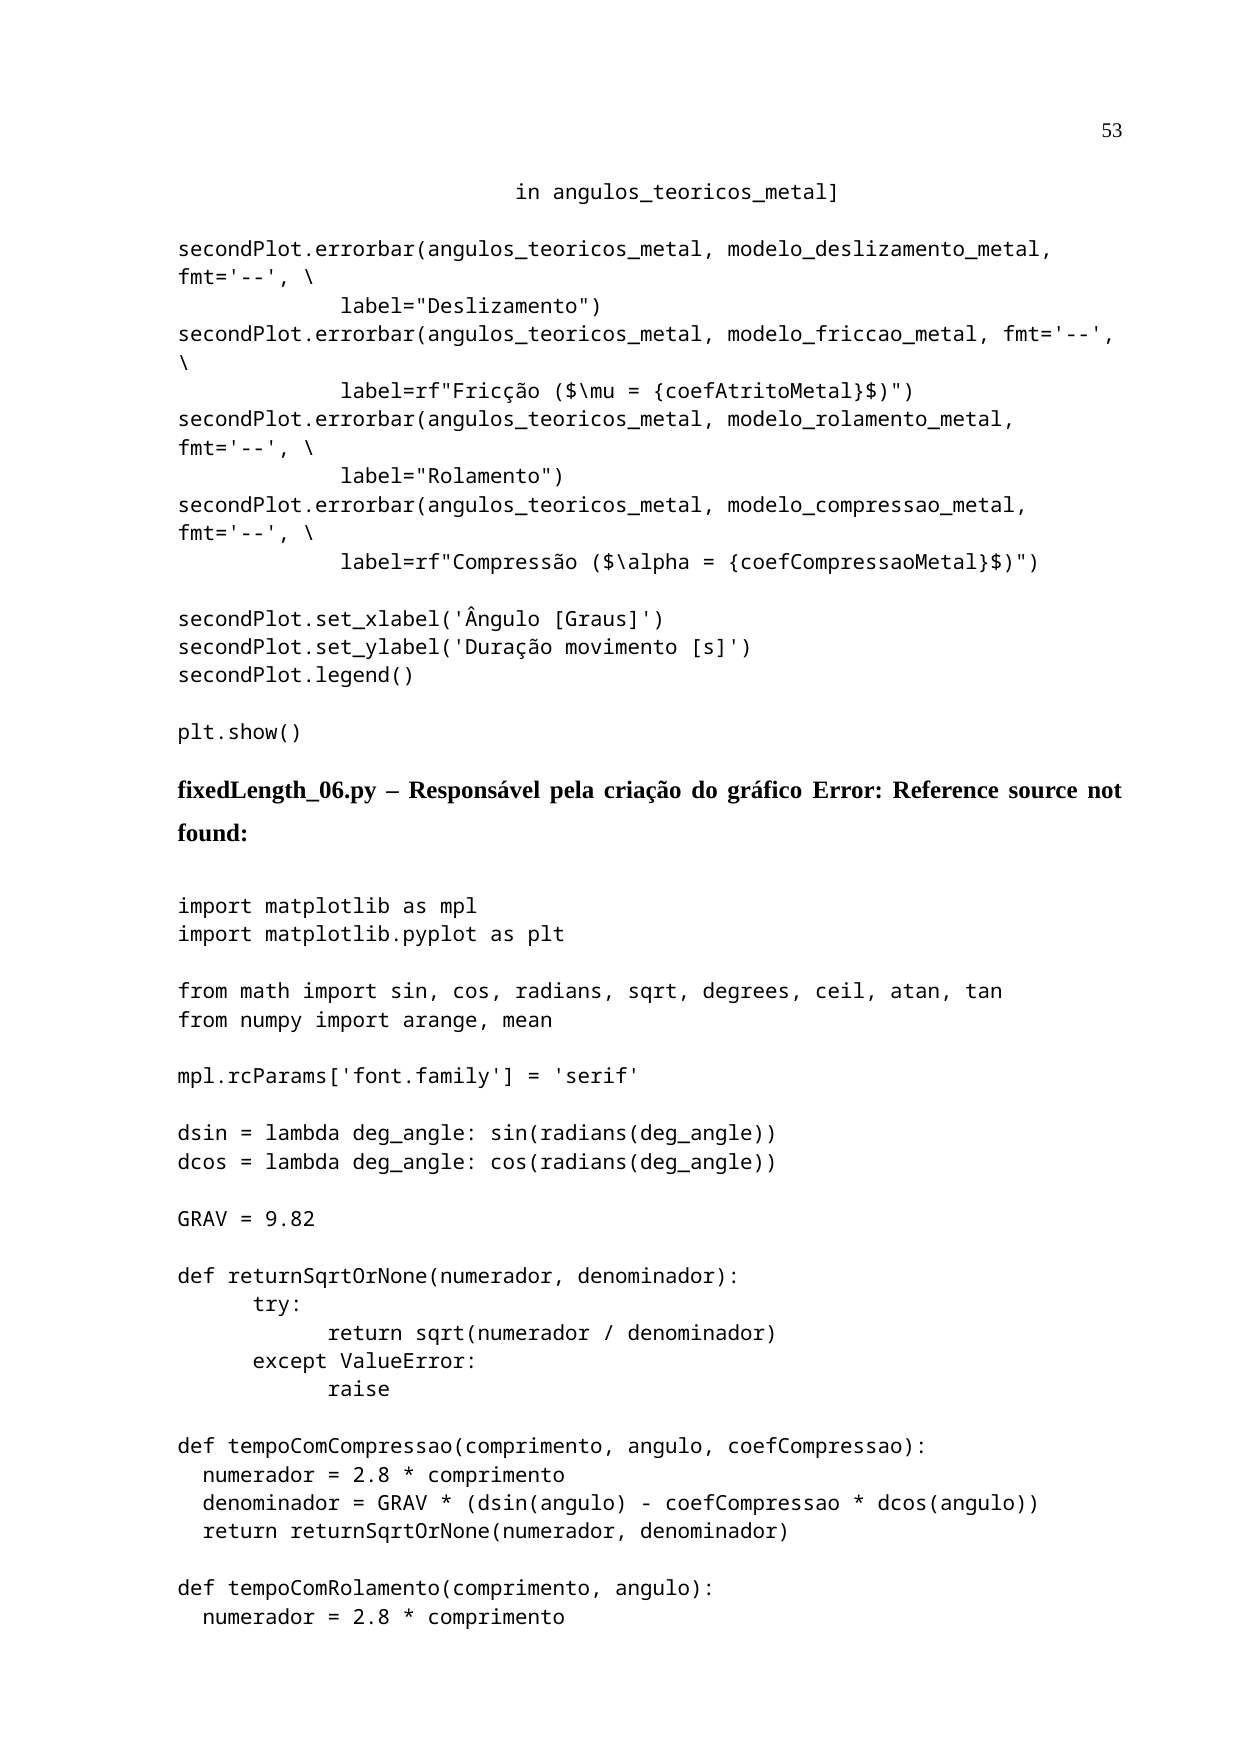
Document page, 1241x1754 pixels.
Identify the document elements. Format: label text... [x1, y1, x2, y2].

text label=rf"Compressão ($\alpha = {coefCompressaoMetal}$)") [177, 547, 1122, 575]
text numerador = 2.8 * comprimento [177, 1602, 1122, 1630]
text secondPlot.errorbar(angulos_teoricos_metal, modelo_rolamento_metal, fmt='--', \ [177, 404, 1122, 461]
text numerador = 2.8 * comprimento [177, 1460, 1122, 1488]
text in angulos_teoricos_metal] [177, 177, 1122, 206]
text except ValueError: [177, 1346, 1122, 1374]
text fixedLength_06.py – Responsável pela criação do gráfico Error: Reference source not found: [177, 775, 1122, 847]
text raise [177, 1374, 1122, 1403]
text secondPlot.set_xlabel('Ângulo [Graus]') [177, 604, 1122, 632]
text dsin = lambda deg_angle: sin(radians(deg_angle)) [177, 1118, 1122, 1147]
text from numpy import arange, mean [177, 1005, 1122, 1033]
text label="Rolamento") [177, 461, 1122, 490]
text from math import sin, cos, radians, sqrt, degrees, ceil, atan, tan [177, 976, 1122, 1005]
text import matplotlib.pyplot as plt [177, 919, 1122, 948]
text secondPlot.errorbar(angulos_teoricos_metal, modelo_compressao_metal, fmt='--', \ [177, 490, 1122, 547]
text import matplotlib as mpl [177, 891, 1122, 919]
text def tempoComCompressao(comprimento, angulo, coefCompressao): [177, 1431, 1122, 1460]
text label="Deslizamento") [177, 291, 1122, 319]
text label=rf"Fricção ($\mu = {coefAtritoMetal}$)") [177, 376, 1122, 404]
text try: [177, 1289, 1122, 1318]
text secondPlot.errorbar(angulos_teoricos_metal, modelo_deslizamento_metal, fmt='--', \ [177, 234, 1122, 291]
text def returnSqrtOrNone(numerador, denominador): [177, 1261, 1122, 1289]
text GRAV = 9.82 [177, 1204, 1122, 1232]
text mpl.rcParams['font.family'] = 'serif' [177, 1062, 1122, 1090]
text plt.show() [177, 717, 1122, 746]
text secondPlot.errorbar(angulos_teoricos_metal, modelo_friccao_metal, fmt='--', \ [177, 319, 1122, 376]
text return returnSqrtOrNone(numerador, denominador) [177, 1517, 1122, 1545]
text dcos = lambda deg_angle: cos(radians(deg_angle)) [177, 1147, 1122, 1175]
text return sqrt(numerador / denominador) [177, 1318, 1122, 1346]
text denominador = GRAV * (dsin(angulo) - coefCompressao * dcos(angulo)) [177, 1488, 1122, 1517]
text secondPlot.set_ylabel('Duração movimento [s]') [177, 632, 1122, 661]
text def tempoComRolamento(comprimento, angulo): [177, 1573, 1122, 1602]
text secondPlot.legend() [177, 661, 1122, 689]
